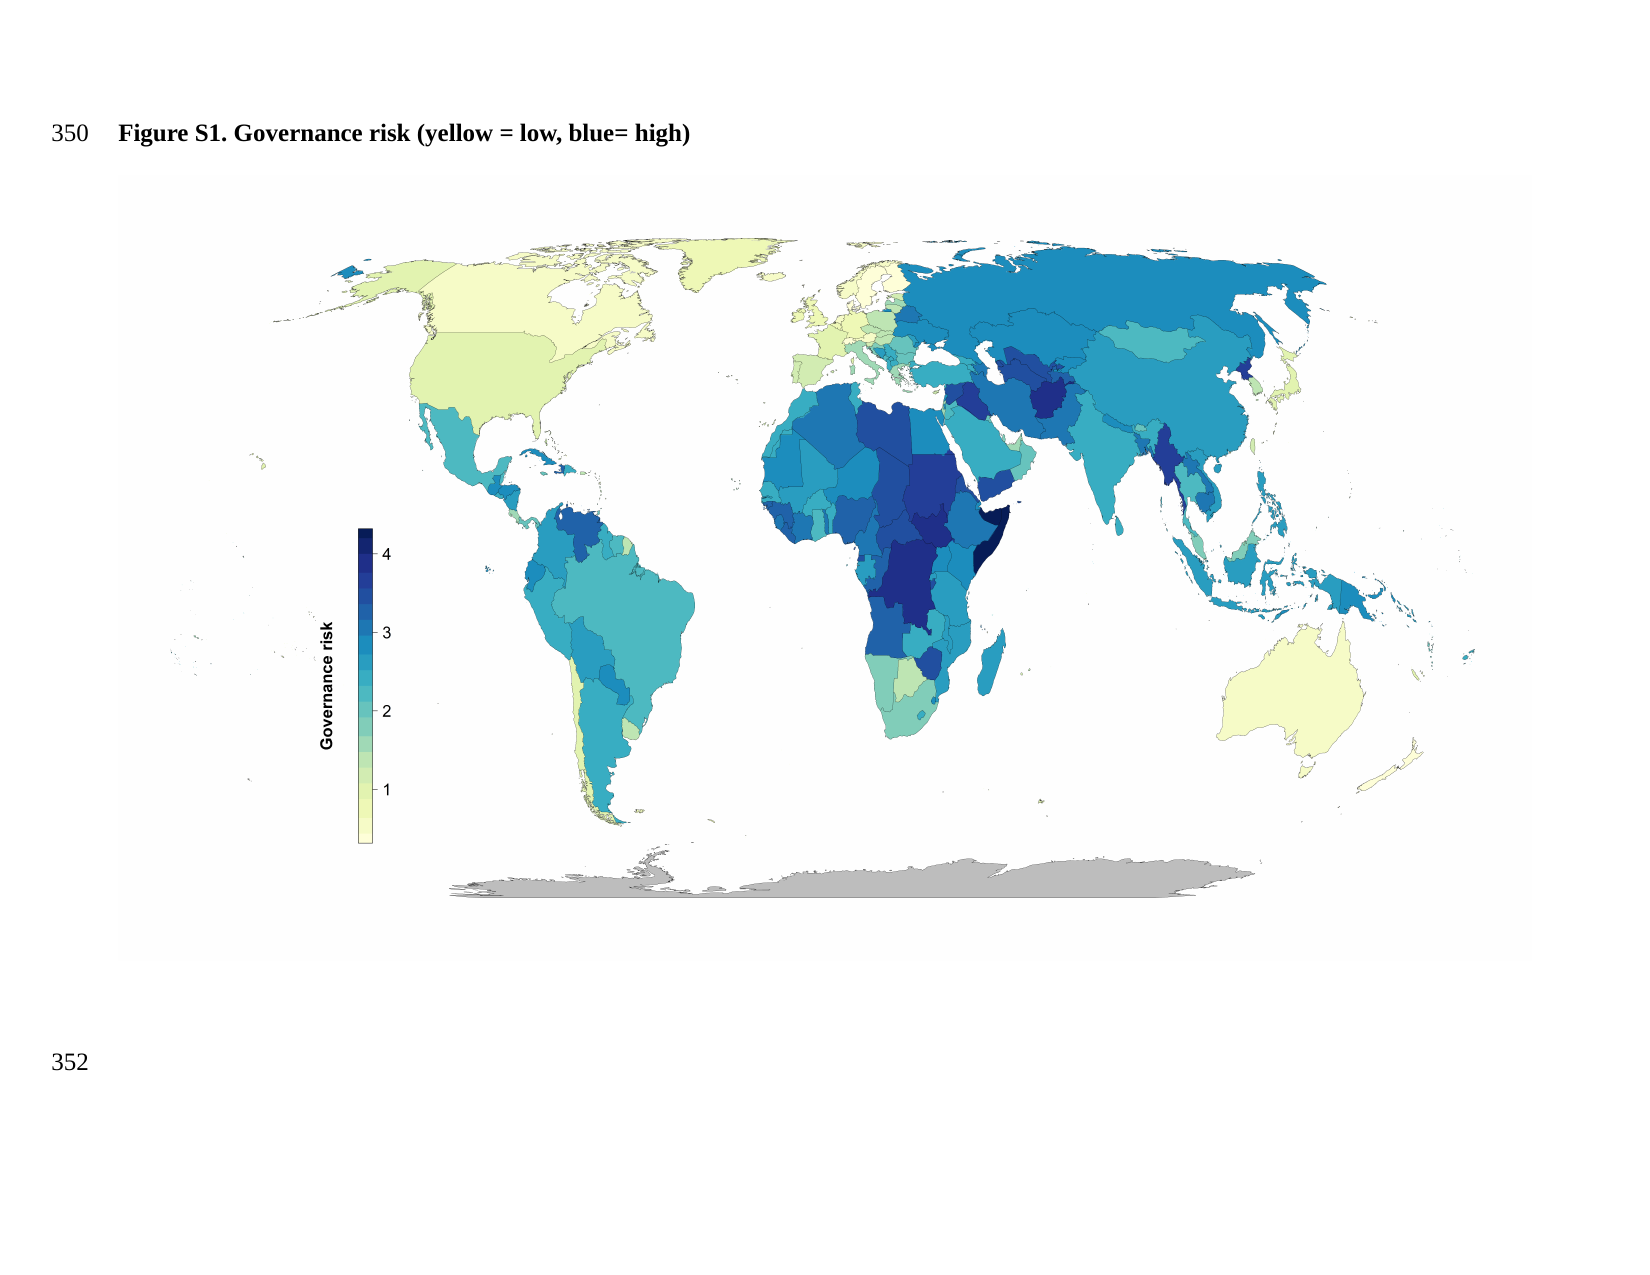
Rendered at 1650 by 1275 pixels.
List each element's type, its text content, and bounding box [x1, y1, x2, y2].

text Figure S1. Governance risk (yellow = low, blue= high) [118, 118, 1532, 147]
